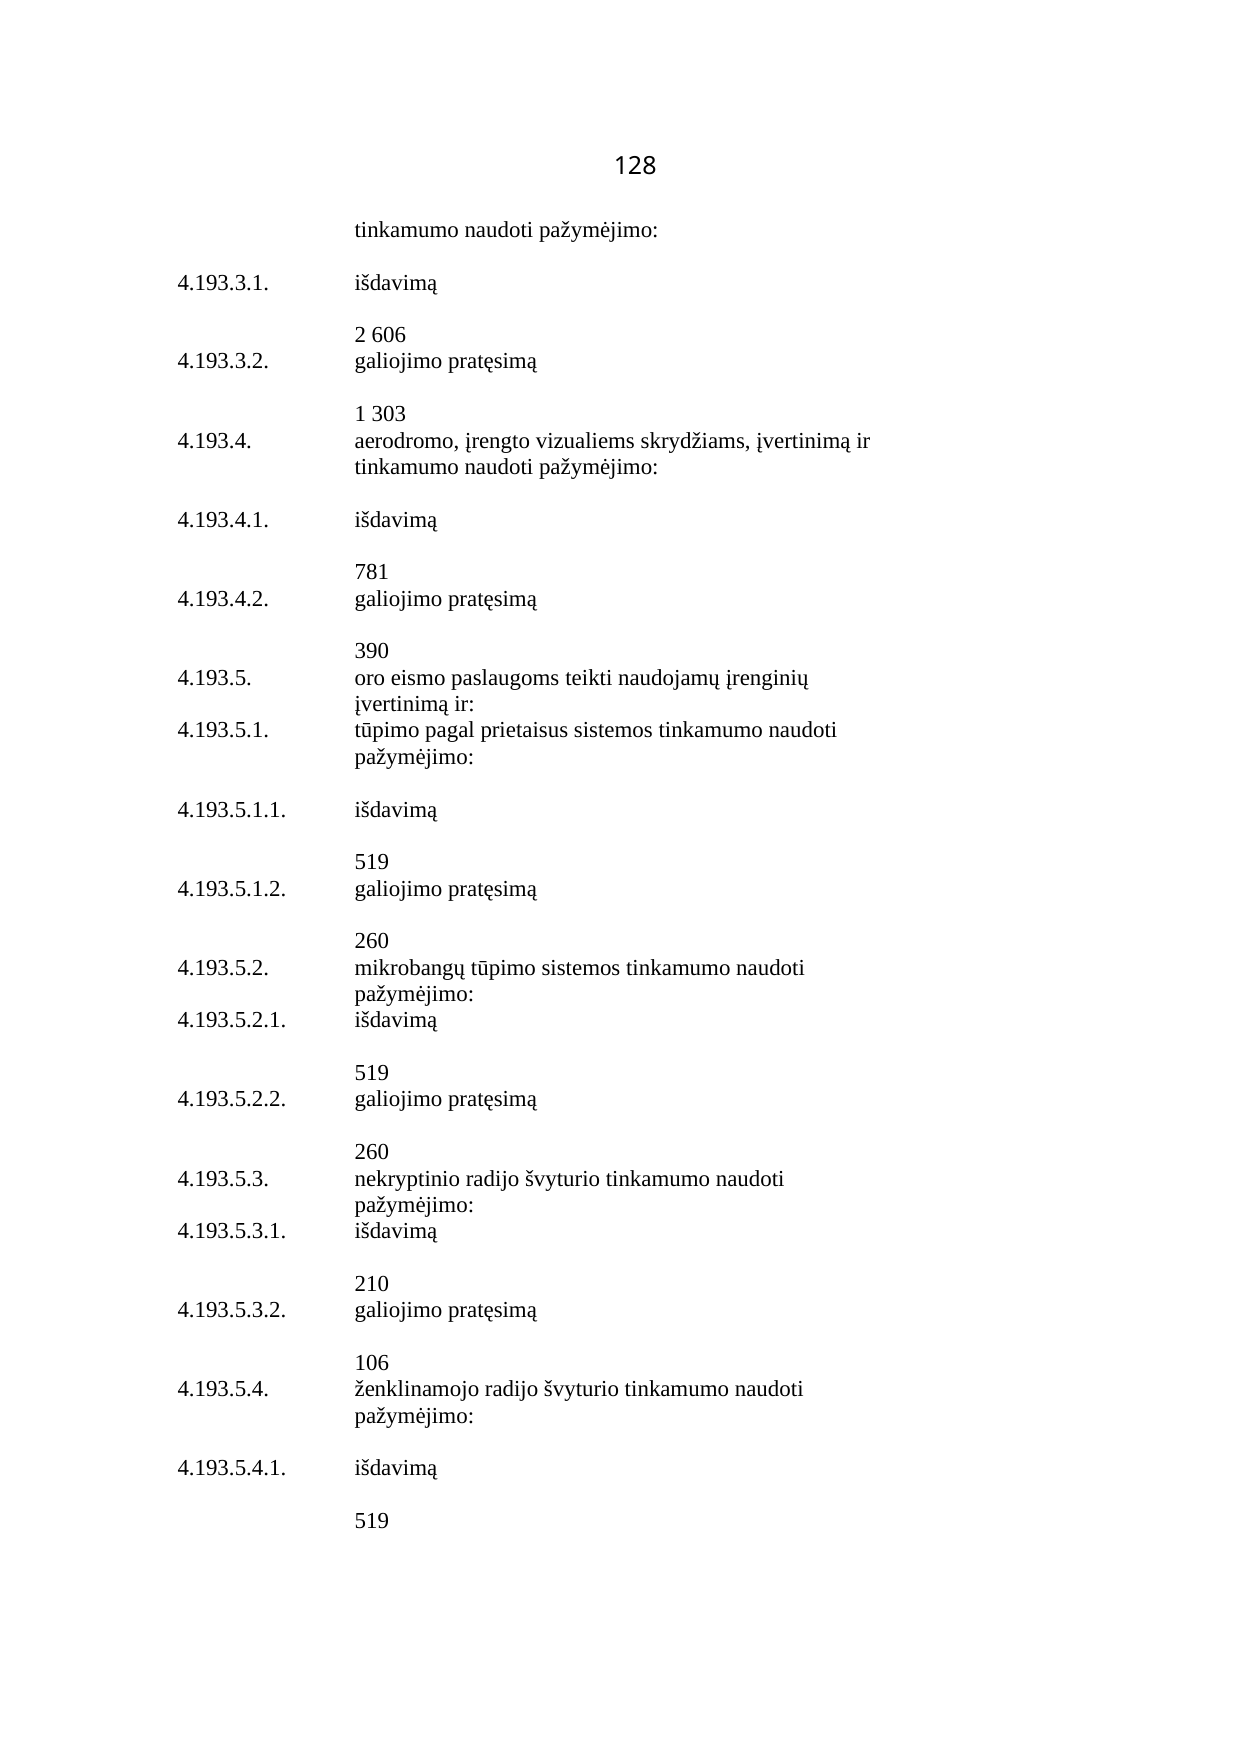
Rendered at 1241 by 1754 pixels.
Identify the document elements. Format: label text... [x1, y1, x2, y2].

text 4.193.5.3.1. išdavimą 210 [177, 1217, 892, 1296]
text pažymėjimo: [354, 980, 892, 1006]
text 4.193.4.2. galiojimo pratęsimą 390 [177, 585, 945, 664]
text 4.193.5.2.1. išdavimą 519 [177, 1006, 892, 1086]
text 4.193.5.1.1. išdavimą 519 [177, 796, 892, 875]
text 4.193.5.2. mikrobangų tūpimo sistemos tinkamumo naudoti [177, 954, 892, 980]
text tinkamumo naudoti pažymėjimo: [354, 216, 945, 268]
text 4.193.5.3.2. galiojimo pratęsimą 106 [177, 1296, 892, 1375]
text 4.193.5.4. ženklinamojo radijo švyturio tinkamumo naudoti [177, 1375, 892, 1402]
text pažymėjimo: [354, 1402, 892, 1454]
text 4.193.3.2. galiojimo pratęsimą 1 303 [177, 348, 945, 427]
text 4.193.5.1. tūpimo pagal prietaisus sistemos tinkamumo naudoti [177, 717, 892, 743]
text 4.193.5.1.2. galiojimo pratęsimą 260 [177, 875, 892, 954]
text 4.193.5. oro eismo paslaugoms teikti naudojamų įrenginių įvertinimą ir: [177, 664, 907, 717]
text 4.193.3.1. išdavimą 2 606 [177, 268, 945, 348]
text pažymėjimo: [354, 743, 892, 796]
text 4.193.5.3. nekryptinio radijo švyturio tinkamumo naudoti pažymėjimo: [177, 1164, 892, 1217]
text 4.193.5.2.2. galiojimo pratęsimą 260 [177, 1086, 892, 1164]
text 4.193.4. aerodromo, įrengto vizualiems skrydžiams, įvertinimą ir [177, 427, 945, 453]
text 4.193.5.4.1. išdavimą 519 [177, 1454, 892, 1533]
text 4.193.4.1. išdavimą 781 [177, 506, 945, 585]
text tinkamumo naudoti pažymėjimo: [354, 453, 945, 506]
